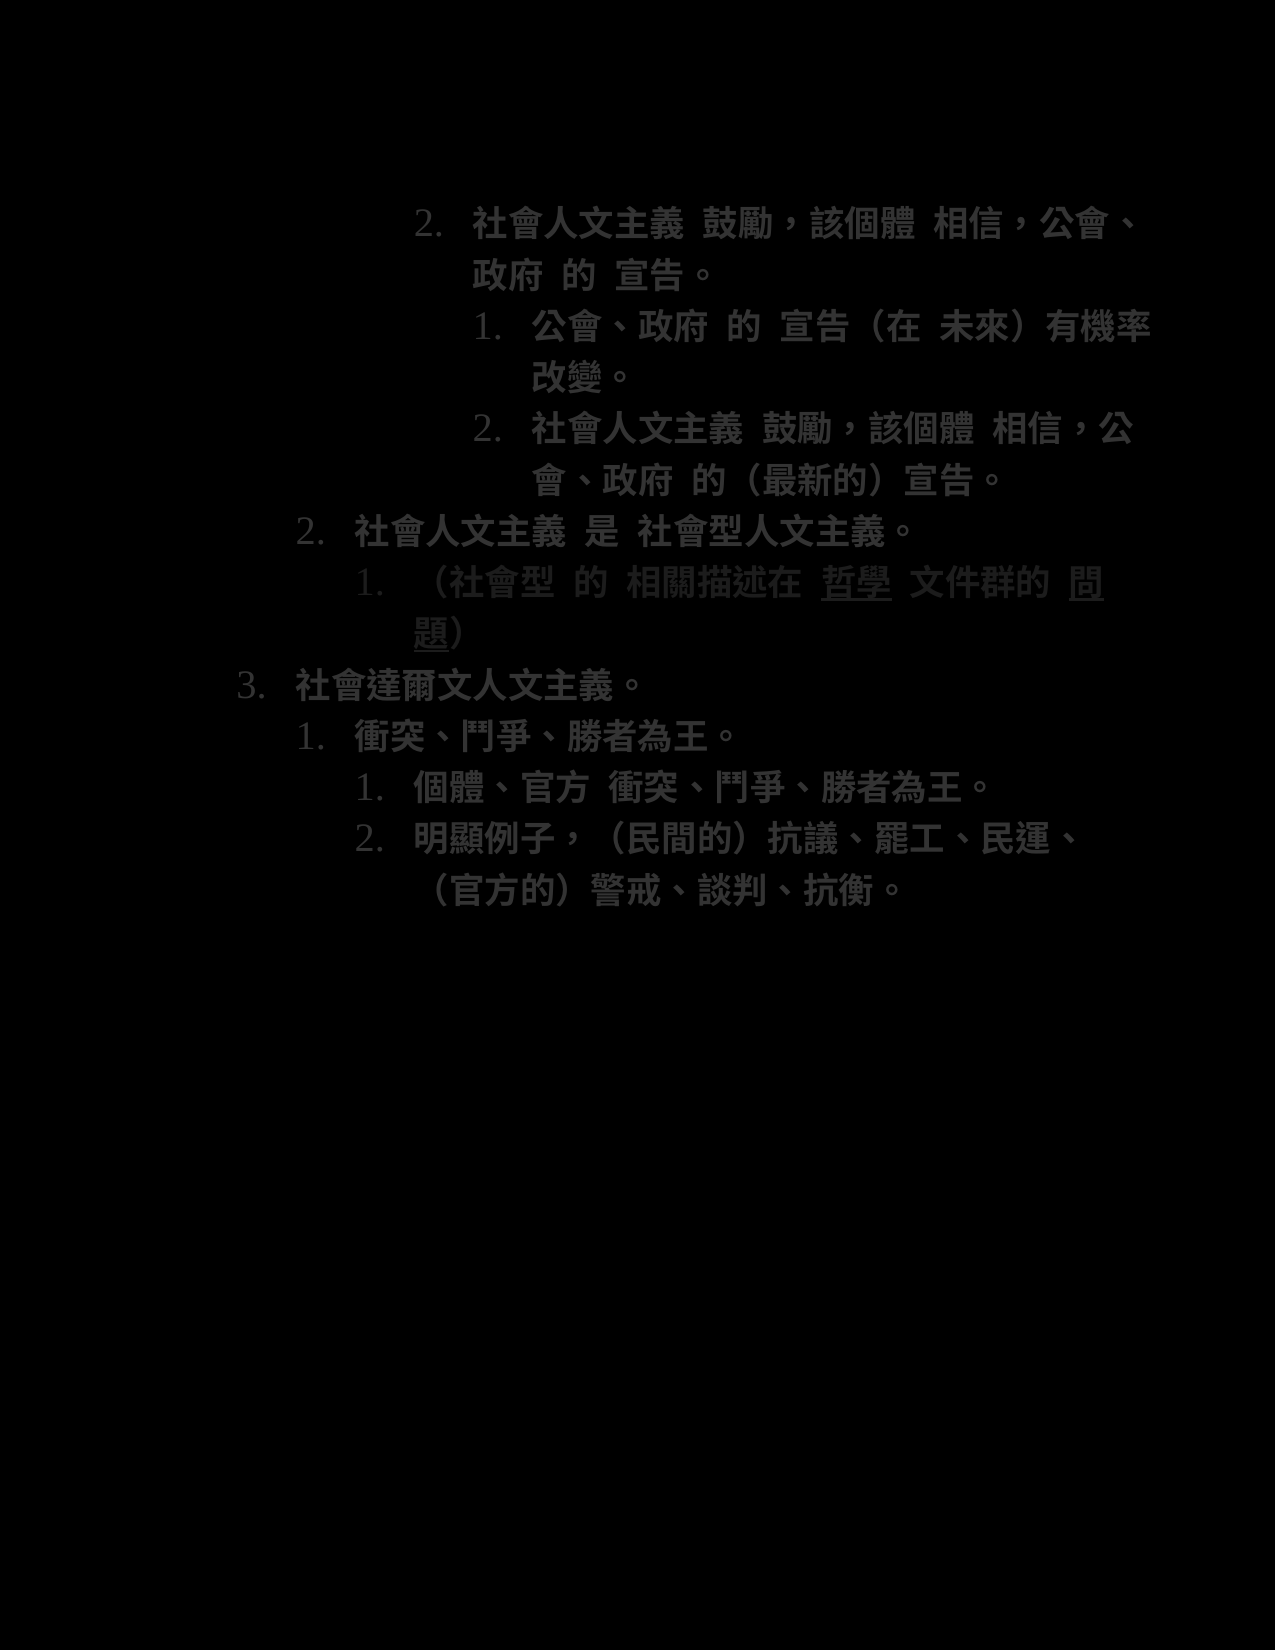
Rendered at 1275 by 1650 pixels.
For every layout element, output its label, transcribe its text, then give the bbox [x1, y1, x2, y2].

list 個體、官方 衝突、鬥爭、勝者為王。 [354, 759, 1157, 811]
list 公會、政府 的 宣告（在 未來）有機率 改變。 [472, 298, 1157, 401]
list 明顯例子，（民間的）抗議、罷工、民運、（官方的）警戒、談判、抗衡。 [354, 811, 1157, 913]
list （社會型 的 相關描述在 哲學 文件群的 問題） [354, 554, 1157, 657]
list 社會人文主義 鼓勵，該個體 相信，公會、政府 的（最新的）宣告。 [472, 401, 1157, 503]
list 衝突、鬥爭、勝者為王。 [295, 708, 1157, 759]
list 社會人文主義 鼓勵，該個體 相信，公會、政府 的 宣告。 [413, 196, 1157, 298]
list 社會人文主義 是 社會型人文主義。 [295, 503, 1157, 554]
list 社會達爾文人文主義。 [236, 657, 1157, 708]
